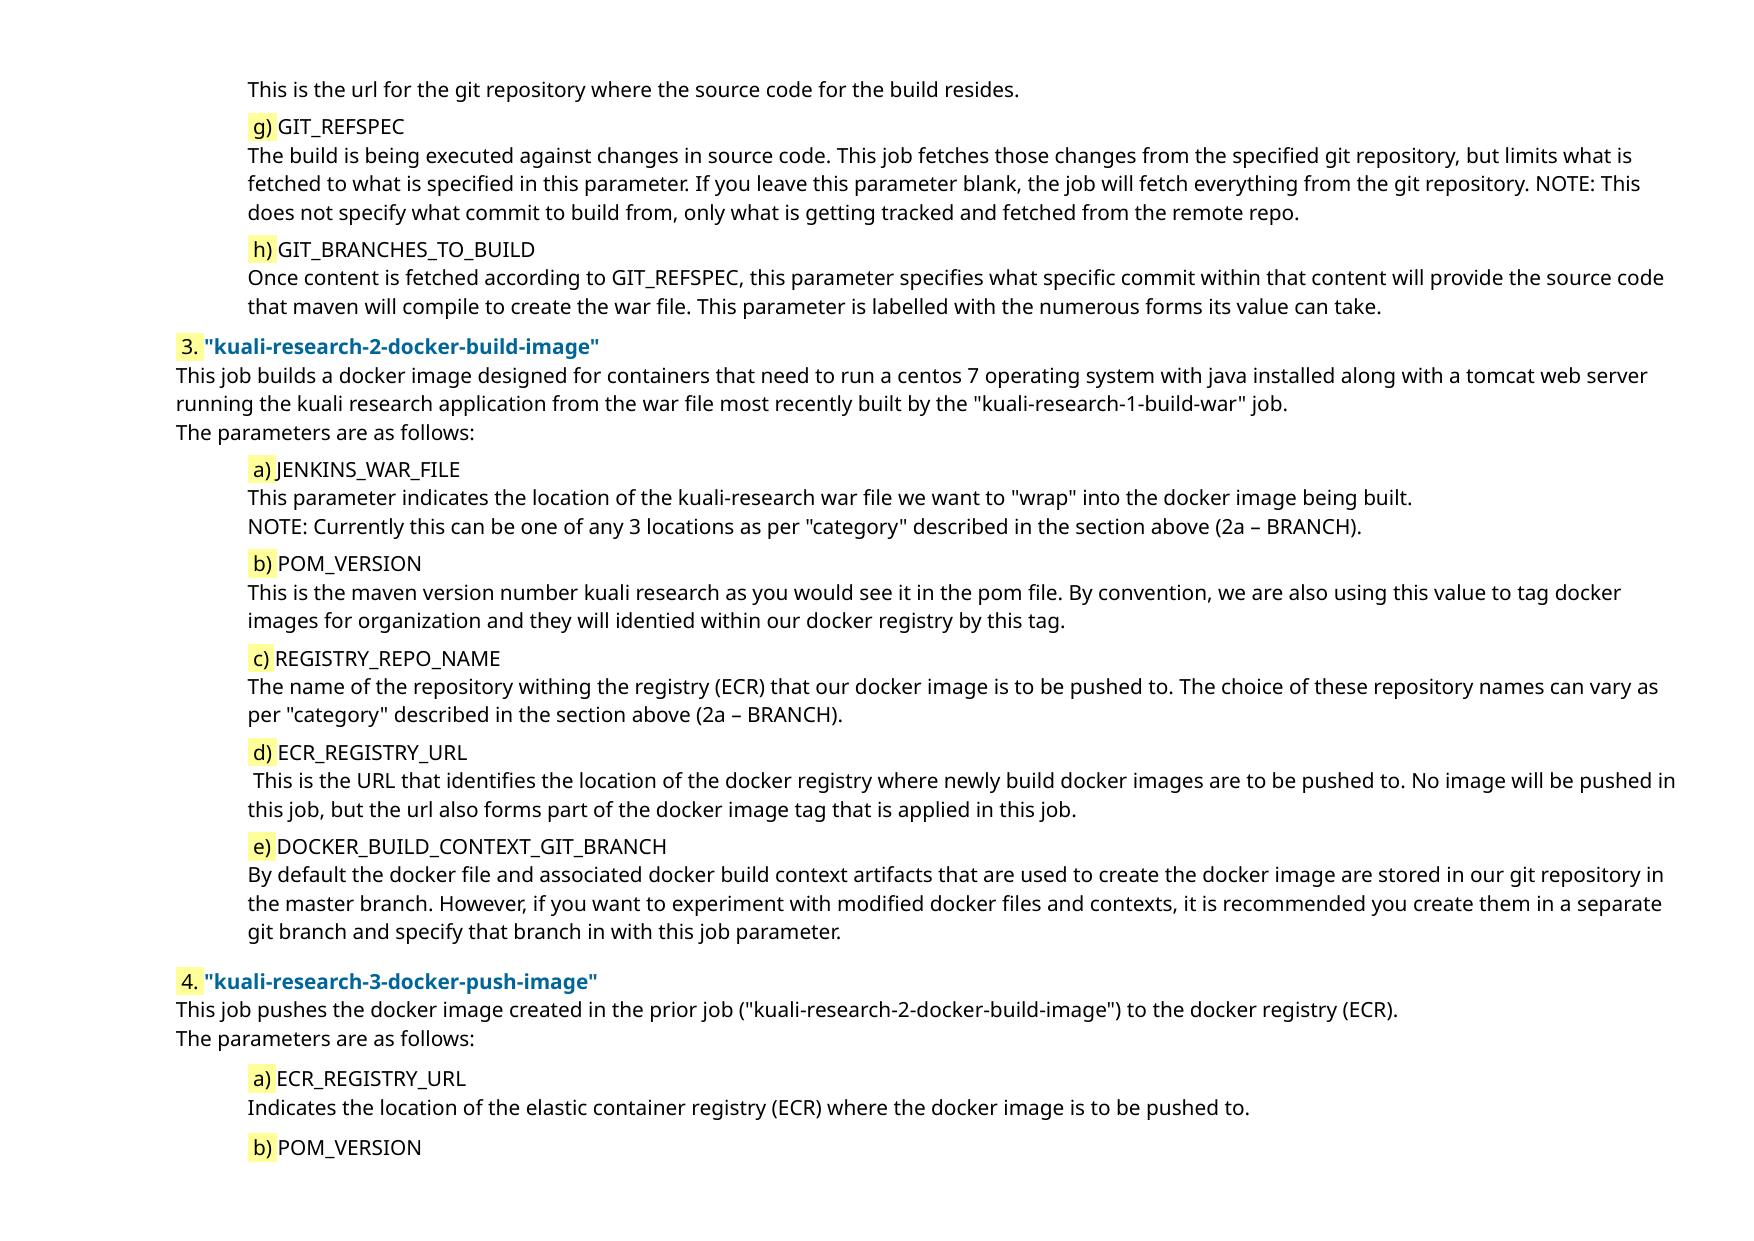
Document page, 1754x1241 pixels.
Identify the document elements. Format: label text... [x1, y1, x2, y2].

list This is the url for the git repository where the source code for the build resides. [247, 75, 1679, 103]
list JENKINS_WAR_FILE This parameter indicates the location of the kuali-research war file we want to "wrap" into the docker image being built. NOTE: Currently this can be one of any 3 locations as per "category" described in the section above (2a – BRANCH). [247, 455, 1679, 540]
list "kuali-research-2-docker-build-image" This job builds a docker image designed for containers that need to run a centos 7 operating system with java installed along with a tomcat web server running the kuali research application from the war file most recently built by the "kuali-research-1-build-war" job. The parameters are as follows: [176, 332, 1679, 446]
list ECR_REGISTRY_URL This is the URL that identifies the location of the docker registry where newly build docker images are to be pushed to. No image will be pushed in this job, but the url also forms part of the docker image tag that is applied in this job. [247, 738, 1679, 823]
list DOCKER_BUILD_CONTEXT_GIT_BRANCH By default the docker file and associated docker build context artifacts that are used to create the docker image are stored in our git repository in the master branch. However, if you want to experiment with modified docker files and contexts, it is recommended you create them in a separate git branch and specify that branch in with this job parameter. [247, 832, 1679, 946]
list GIT_REFSPEC The build is being executed against changes in source code. This job fetches those changes from the specified git repository, but limits what is fetched to what is specified in this parameter. If you leave this parameter blank, the job will fetch everything from the git repository. NOTE: This does not specify what commit to build from, only what is getting tracked and fetched from the remote repo. [247, 112, 1679, 226]
list POM_VERSION [277, 1133, 1679, 1162]
list POM_VERSION This is the maven version number kuali research as you would see it in the pom file. By convention, we are also using this value to tag docker images for organization and they will identied within our docker registry by this tag. [247, 549, 1679, 635]
list GIT_BRANCHES_TO_BUILD Once content is fetched according to GIT_REFSPEC, this parameter specifies what specific commit within that content will provide the source code that maven will compile to create the war file. This parameter is labelled with the numerous forms its value can take. [247, 235, 1679, 320]
list REGISTRY_REPO_NAME The name of the repository withing the registry (ECR) that our docker image is to be pushed to. The choice of these repository names can vary as per "category" described in the section above (2a – BRANCH). [247, 644, 1679, 729]
list "kuali-research-3-docker-push-image" This job pushes the docker image created in the prior job ("kuali-research-2-docker-build-image") to the docker registry (ECR). The parameters are as follows: [176, 967, 1679, 1052]
list ECR_REGISTRY_URL Indicates the location of the elastic container registry (ECR) where the docker image is to be pushed to. [247, 1064, 1679, 1121]
